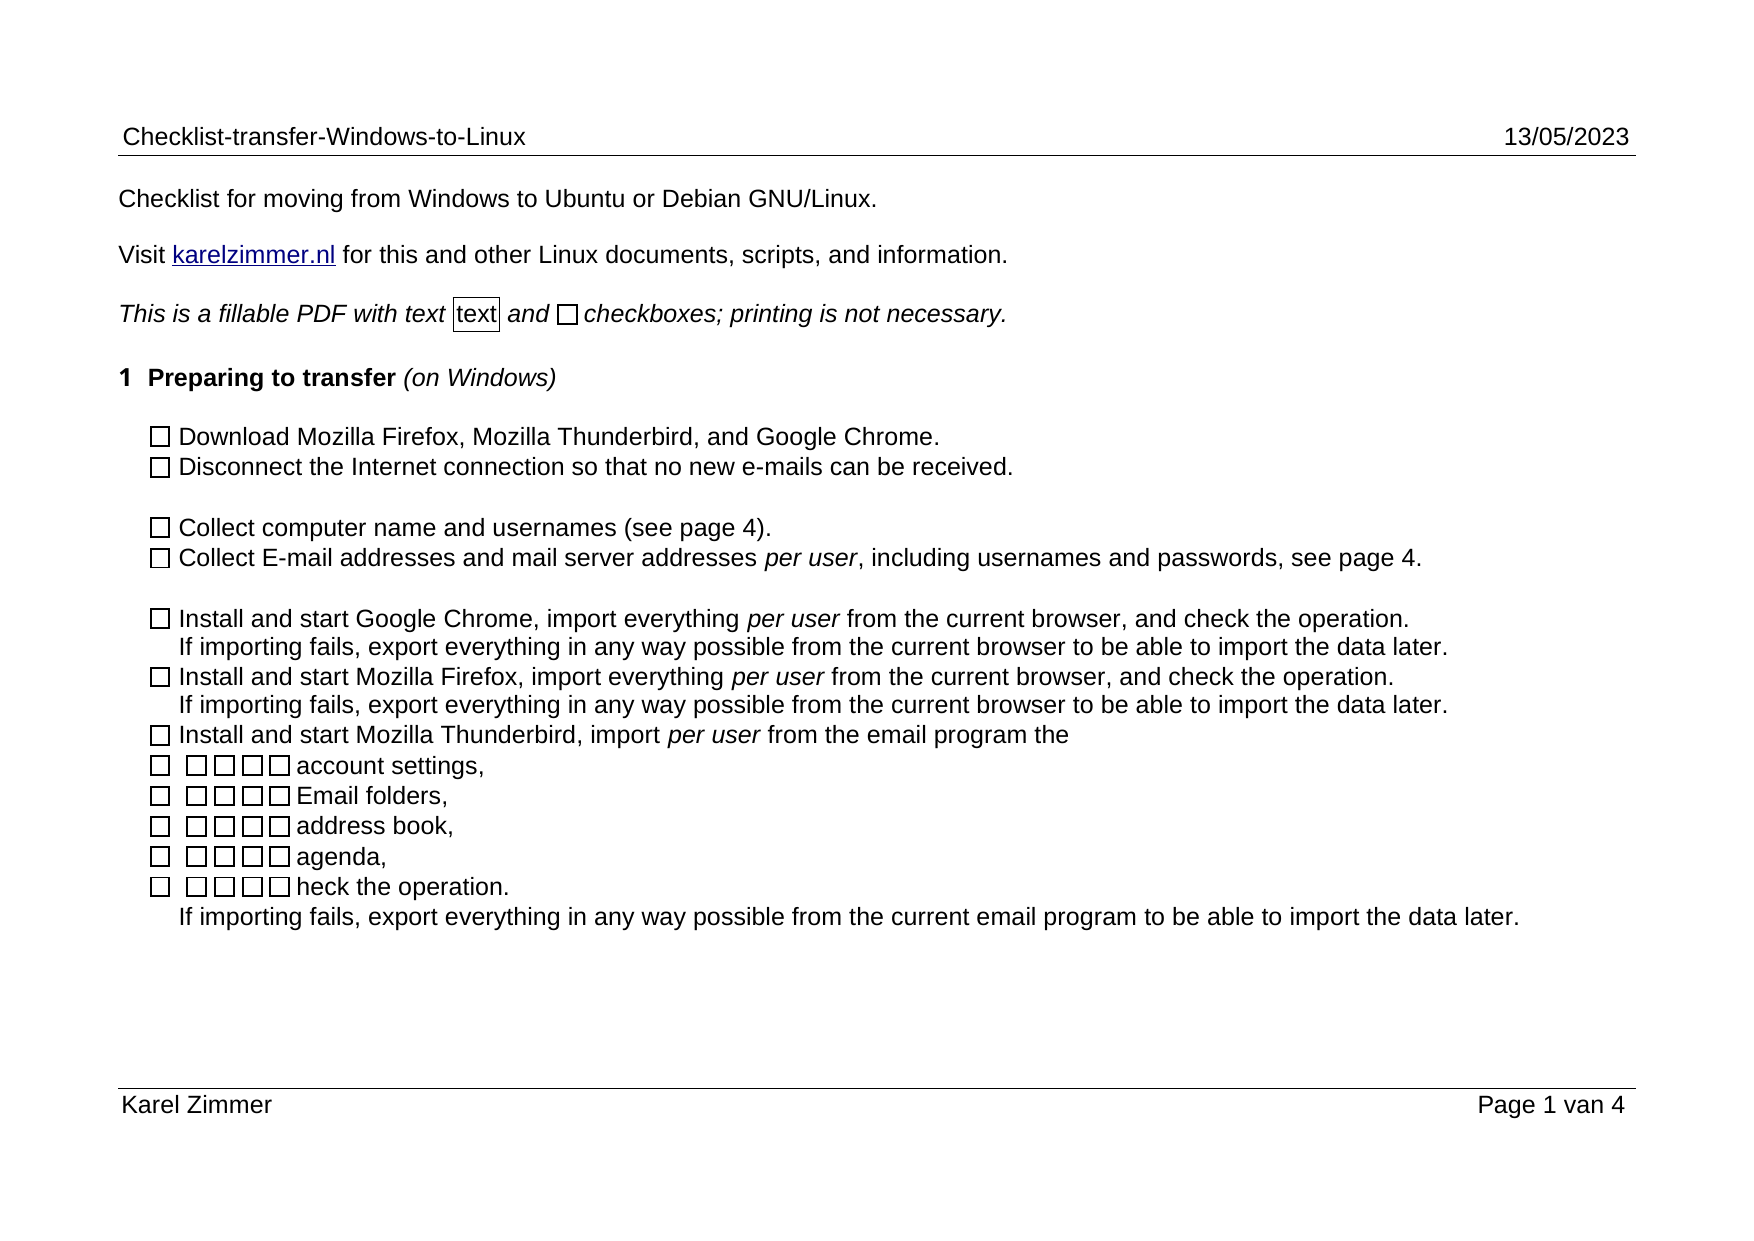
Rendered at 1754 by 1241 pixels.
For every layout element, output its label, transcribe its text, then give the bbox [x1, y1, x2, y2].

table_cell heck the operation. [177, 872, 1617, 902]
table_cell [141, 513, 177, 543]
table_cell [141, 720, 177, 751]
text Visit karelzimmer.nl for this and other Linux documents, scripts, and information. [118, 241, 1636, 268]
table_cell Collect computer name and usernames (see page 4). [177, 513, 1617, 543]
table_cell [177, 573, 1617, 603]
table_cell [141, 604, 177, 662]
table_cell Disconnect the Internet connection so that no new e-mails can be received. [177, 452, 1617, 482]
table_cell [141, 811, 177, 841]
table_cell Install and start Mozilla Thunderbird, import per user from the email program the [177, 720, 1617, 751]
table_header [141, 422, 177, 452]
table_cell [141, 452, 177, 482]
table_cell [141, 482, 177, 513]
text Checklist for moving from Windows to Ubuntu or Debian GNU/Linux. [118, 184, 1636, 212]
table_cell [141, 751, 177, 781]
list Preparing to transfer (on Windows) [118, 360, 1636, 394]
text and checkboxes; printing is not necessary. [500, 297, 1636, 332]
table_cell If importing fails, export everything in any way possible from the current email program to be able to import the data later. [177, 902, 1617, 932]
table_cell address book, [177, 811, 1617, 841]
table_cell [141, 872, 177, 902]
table_cell Email folders, [177, 781, 1617, 811]
table_header Download Mozilla Firefox, Mozilla Thunderbird, and Google Chrome. [177, 422, 1617, 452]
table_cell [141, 662, 177, 720]
table_cell account settings, [177, 751, 1617, 781]
table_cell Collect E-mail addresses and mail server addresses per user, including usernames and passwords, see page 4. [177, 543, 1617, 573]
table_cell [177, 482, 1617, 513]
table_cell [141, 543, 177, 573]
text This is a fillable PDF with text [118, 297, 453, 332]
table_cell agenda, [177, 841, 1617, 872]
table_cell [141, 573, 177, 603]
text text [454, 298, 499, 331]
table_cell Install and start Google Chrome, import everything per user from the current browser, and check the operation. If importing fails, export everything in any way possible from the current browser to be able to import the data later. [177, 604, 1617, 662]
table_cell Install and start Mozilla Firefox, import everything per user from the current browser, and check the operation. If importing fails, export everything in any way possible from the current browser to be able to import the data later. [177, 662, 1617, 720]
table_cell [141, 841, 177, 872]
table_cell [141, 902, 177, 932]
table_cell [141, 781, 177, 811]
